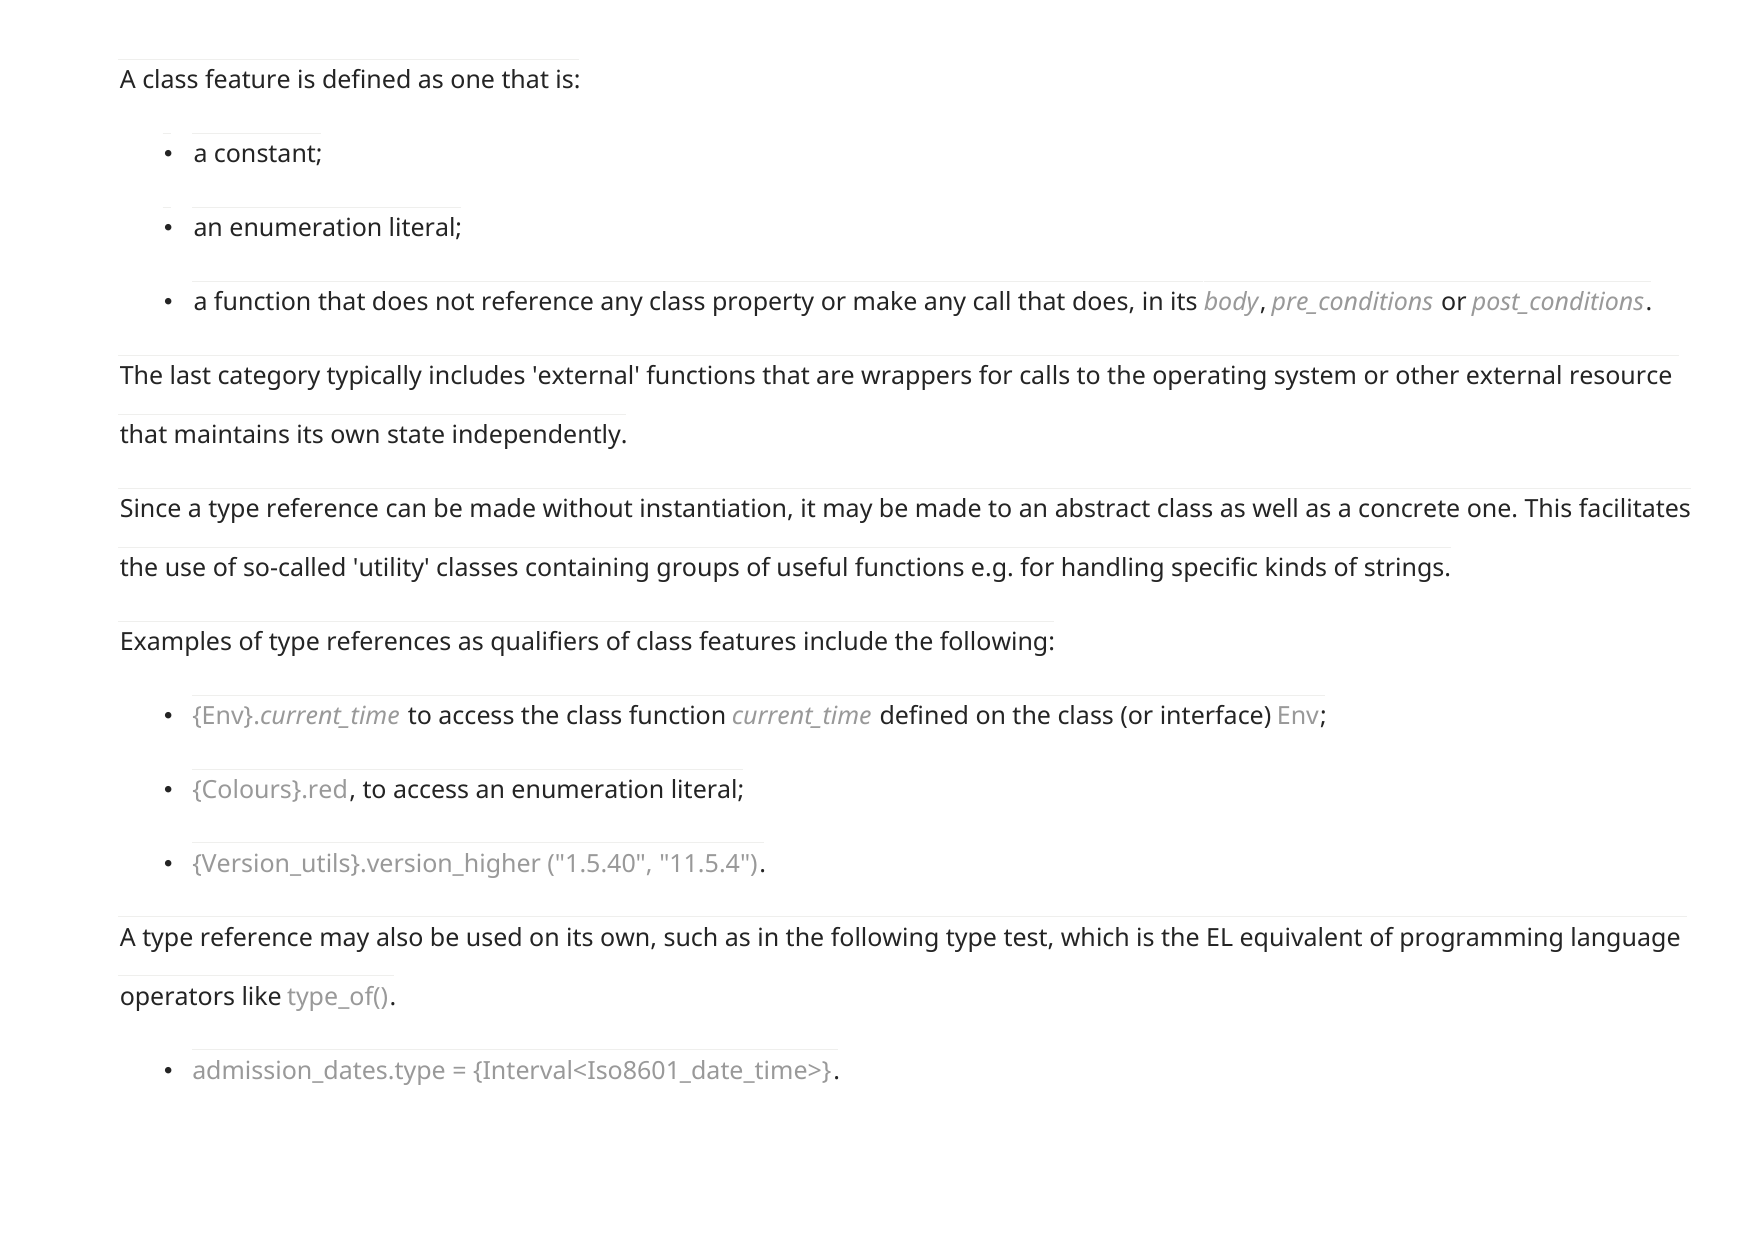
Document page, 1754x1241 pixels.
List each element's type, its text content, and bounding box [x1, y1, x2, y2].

list a constant; [162, 133, 1695, 170]
text A class feature is defined as one that is: [118, 59, 1695, 96]
list a function that does not reference any class property or make any call that does, in its body, pre_conditions or post_conditions. [162, 281, 1695, 318]
text Since a type reference can be made without instantiation, it may be made to an abstract class as well as a concrete one. This facilitates the use of so-called 'utility' classes containing groups of useful functions e.g. for handling specific kinds of strings. [118, 488, 1695, 584]
text The last category typically includes 'external' functions that are wrappers for calls to the operating system or other external resource that maintains its own state independently. [118, 354, 1695, 451]
list an enumeration literal; [162, 207, 1695, 244]
list {Version_utils}.version_higher ("1.5.40", "11.5.4"). [162, 842, 1695, 879]
text Examples of type references as qualifiers of class features include the following: [118, 621, 1695, 658]
list {Env}.current_time to access the class function current_time defined on the class (or interface) Env; [162, 694, 1695, 732]
list {Colours}.red, to access an enumeration literal; [162, 768, 1695, 806]
list admission_dates.type = {Interval<Iso8601_date_time>}. [162, 1049, 1695, 1086]
text A type reference may also be used on its own, such as in the following type test, which is the EL equivalent of programming language operators like type_of(). [118, 916, 1695, 1012]
